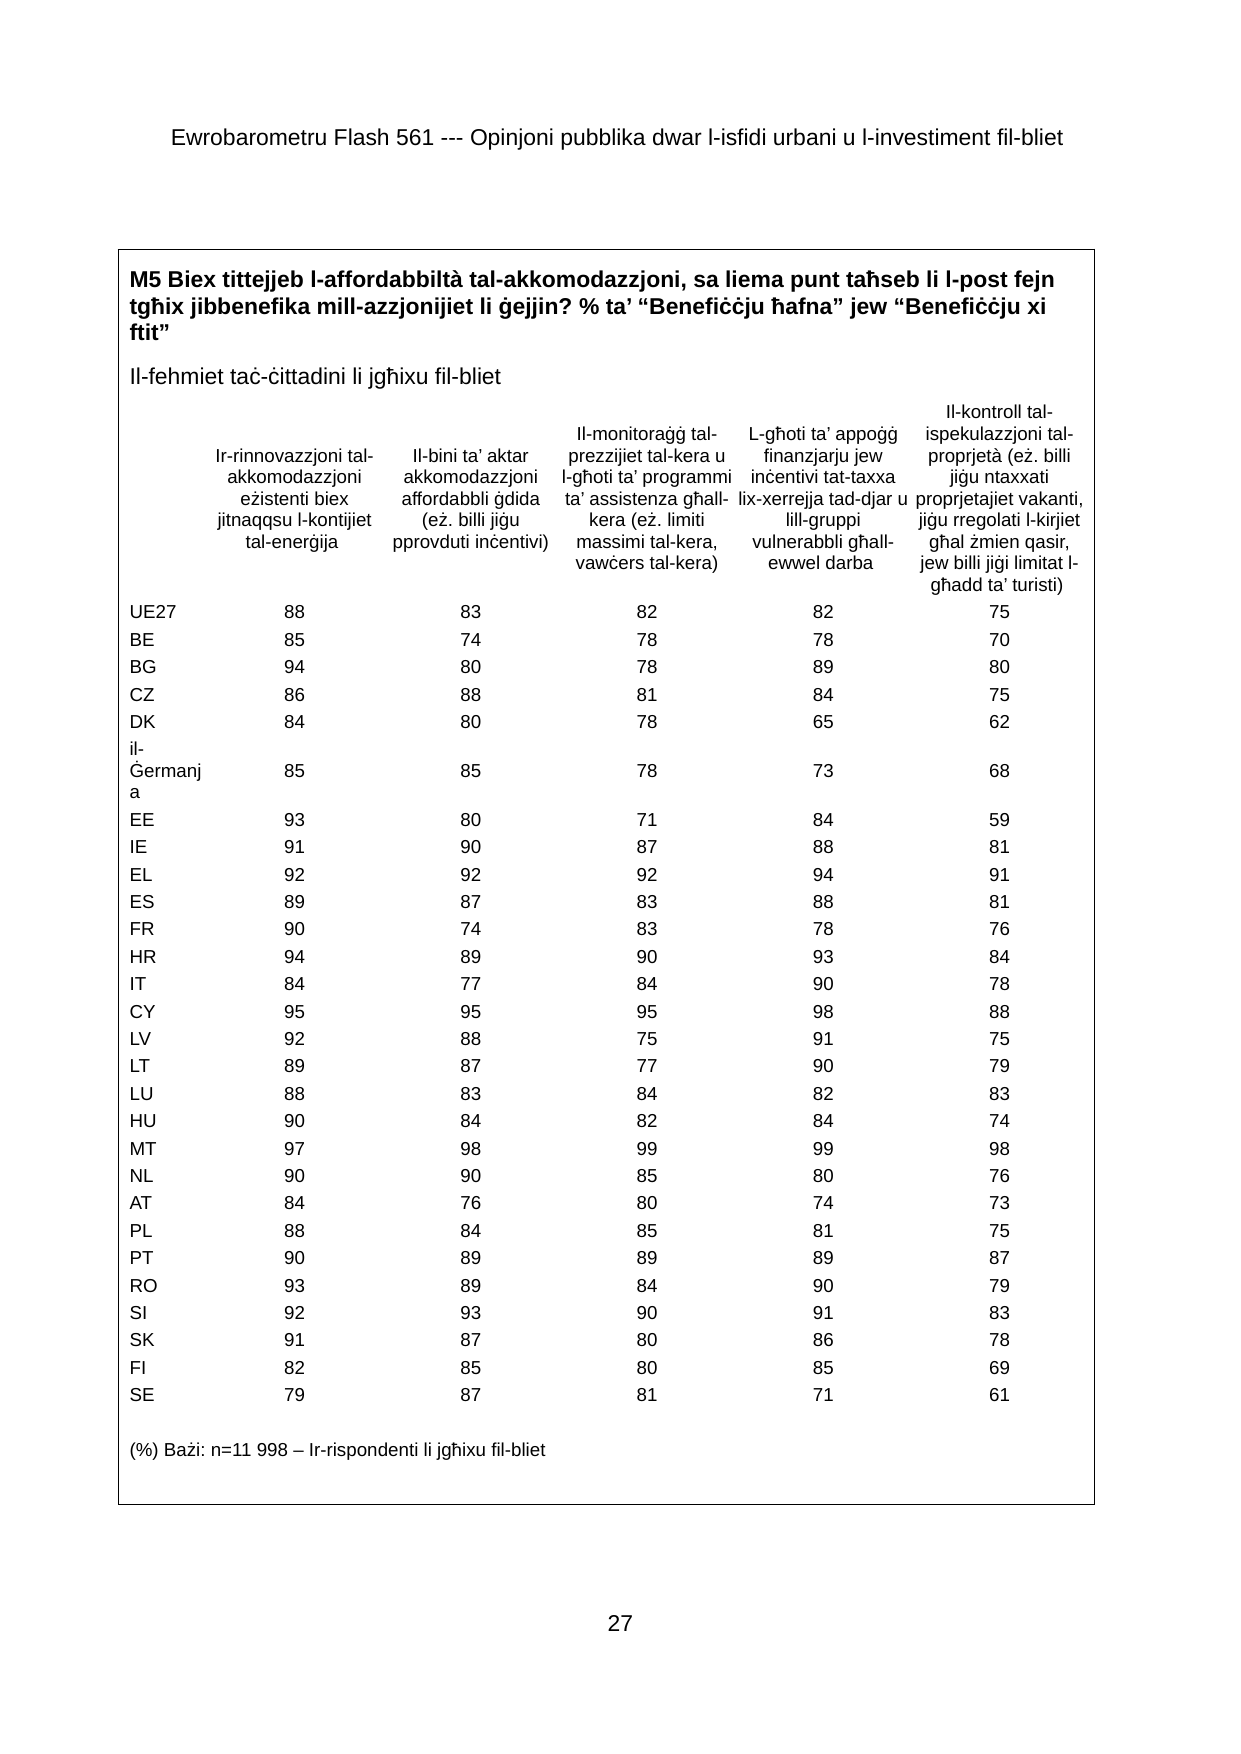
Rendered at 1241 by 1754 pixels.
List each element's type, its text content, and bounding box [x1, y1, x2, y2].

table_cell 84 [206, 1189, 382, 1217]
table_cell 92 [206, 1025, 382, 1052]
table_cell BG [126, 653, 206, 680]
table_cell [383, 1409, 559, 1436]
table_cell 84 [559, 970, 735, 997]
table_cell (%) Bażi: n=11 998 – Ir-rispondenti li jgħixu fil-bliet [126, 1436, 1087, 1463]
table_cell 78 [735, 626, 911, 653]
table_cell 81 [559, 680, 735, 708]
table_cell FR [126, 915, 206, 943]
table_cell 80 [735, 1162, 911, 1189]
table_cell 89 [206, 888, 382, 915]
table_cell 95 [206, 998, 382, 1025]
table_cell [206, 1409, 382, 1436]
table_cell 99 [559, 1135, 735, 1162]
table_cell 78 [735, 915, 911, 943]
table_cell 84 [383, 1217, 559, 1244]
table_cell 85 [383, 735, 559, 806]
table_cell Il-monitoraġġ tal-prezzijiet tal-kera u l-għoti ta’ programmi ta’ assistenza għall-kera (eż. limiti massimi tal-kera, vawċers tal-kera) [559, 398, 735, 598]
table_cell 80 [911, 653, 1087, 680]
table_cell 62 [911, 708, 1087, 735]
table_cell 79 [911, 1052, 1087, 1080]
table_cell 85 [559, 1162, 735, 1189]
table_cell 83 [383, 1080, 559, 1107]
table_cell 84 [206, 970, 382, 997]
table_cell 85 [735, 1354, 911, 1381]
table_cell 71 [735, 1381, 911, 1408]
table_cell LT [126, 1052, 206, 1080]
table_cell 85 [206, 626, 382, 653]
table_cell 92 [206, 861, 382, 888]
table_cell Il-fehmiet taċ-ċittadini li jgħixu fil-bliet [126, 354, 1087, 398]
table_cell 76 [383, 1189, 559, 1217]
table_cell 90 [559, 943, 735, 970]
table_cell 98 [735, 998, 911, 1025]
table_cell 99 [735, 1135, 911, 1162]
table_cell il-Ġermanja [126, 735, 206, 806]
table_cell 93 [383, 1299, 559, 1326]
table_header M5 Biex tittejjeb l-affordabbiltà tal-akkomodazzjoni, sa liema punt taħseb li l-post fejn tgħix jibbenefika mill-azzjonijiet li ġejjin? % ta’ “Benefiċċju ħafna” jew “Benefiċċju xi ftit” [126, 258, 1087, 354]
table_cell 95 [383, 998, 559, 1025]
table_cell 84 [206, 708, 382, 735]
table_cell RO [126, 1271, 206, 1299]
table_cell 85 [559, 1217, 735, 1244]
table_cell 94 [206, 943, 382, 970]
table_cell 89 [206, 1052, 382, 1080]
table_cell SK [126, 1326, 206, 1354]
table_cell Ir-rinnovazzjoni tal-akkomodazzjoni eżistenti biex jitnaqqsu l-kontijiet tal-enerġija [206, 398, 382, 598]
table_cell 87 [911, 1244, 1087, 1271]
table_cell [911, 1409, 1087, 1436]
table_cell 76 [911, 915, 1087, 943]
table_cell 87 [383, 1381, 559, 1408]
table_cell 90 [206, 1162, 382, 1189]
table_cell 86 [206, 680, 382, 708]
table_cell 81 [559, 1381, 735, 1408]
table_cell 88 [911, 998, 1087, 1025]
table_cell 92 [559, 861, 735, 888]
table_cell CY [126, 998, 206, 1025]
table_cell PT [126, 1244, 206, 1271]
table_cell MT [126, 1135, 206, 1162]
table_cell 88 [383, 680, 559, 708]
table_cell 70 [911, 626, 1087, 653]
table_cell 93 [206, 1271, 382, 1299]
table_cell [735, 1409, 911, 1436]
table_cell 91 [206, 1326, 382, 1354]
table_cell 90 [559, 1299, 735, 1326]
table_cell 74 [383, 915, 559, 943]
table_cell 87 [383, 1052, 559, 1080]
table_cell 78 [911, 1326, 1087, 1354]
table_cell SE [126, 1381, 206, 1408]
table_cell 97 [206, 1135, 382, 1162]
table_cell 78 [559, 653, 735, 680]
table_cell 84 [559, 1271, 735, 1299]
table_cell 76 [911, 1162, 1087, 1189]
table_cell 89 [383, 1271, 559, 1299]
table_cell 80 [559, 1326, 735, 1354]
table_cell 94 [206, 653, 382, 680]
table_cell HU [126, 1107, 206, 1134]
table_cell 82 [735, 1080, 911, 1107]
table_cell 78 [559, 626, 735, 653]
table_cell NL [126, 1162, 206, 1189]
table_cell 89 [735, 1244, 911, 1271]
table_cell 83 [911, 1299, 1087, 1326]
table_cell 90 [735, 970, 911, 997]
table_cell 74 [735, 1189, 911, 1217]
table_cell 82 [559, 1107, 735, 1134]
table_cell AT [126, 1189, 206, 1217]
table_cell 77 [559, 1052, 735, 1080]
table_cell [126, 398, 206, 598]
table_cell 82 [735, 598, 911, 626]
table_cell 83 [559, 915, 735, 943]
table_cell 85 [383, 1354, 559, 1381]
table_cell IE [126, 833, 206, 861]
table_cell 59 [911, 806, 1087, 833]
table_cell 80 [383, 708, 559, 735]
table_cell 91 [735, 1299, 911, 1326]
table_cell 89 [559, 1244, 735, 1271]
table_cell 88 [206, 1217, 382, 1244]
table_cell PL [126, 1217, 206, 1244]
table_cell 93 [206, 806, 382, 833]
table_cell 82 [206, 1354, 382, 1381]
table_cell 91 [911, 861, 1087, 888]
table_cell 92 [383, 861, 559, 888]
table_cell 88 [206, 598, 382, 626]
table_cell 65 [735, 708, 911, 735]
table_cell 88 [735, 888, 911, 915]
table_cell LV [126, 1025, 206, 1052]
table_cell 81 [911, 888, 1087, 915]
table_cell 84 [735, 680, 911, 708]
table_cell BE [126, 626, 206, 653]
table_cell 80 [383, 653, 559, 680]
table_cell 87 [383, 1326, 559, 1354]
table_cell 93 [735, 943, 911, 970]
table_cell 83 [383, 598, 559, 626]
table_cell 69 [911, 1354, 1087, 1381]
table_cell [559, 1409, 735, 1436]
table_cell Il-bini ta’ aktar akkomodazzjoni affordabbli ġdida (eż. billi jiġu pprovduti inċentivi) [383, 398, 559, 598]
table_cell [126, 1409, 206, 1436]
table_cell 87 [383, 888, 559, 915]
table_cell DK [126, 708, 206, 735]
table_cell 89 [735, 653, 911, 680]
table_cell Il-kontroll tal-ispekulazzjoni tal-proprjetà (eż. billi jiġu ntaxxati proprjetajiet vakanti, jiġu rregolati l-kirjiet għal żmien qasir, jew billi jiġi limitat l-għadd ta’ turisti) [911, 398, 1087, 598]
table_cell HR [126, 943, 206, 970]
table_cell 74 [911, 1107, 1087, 1134]
table_cell 83 [559, 888, 735, 915]
table_cell 68 [911, 735, 1087, 806]
table_cell 86 [735, 1326, 911, 1354]
table_cell 90 [383, 833, 559, 861]
table_cell 89 [383, 943, 559, 970]
table_cell ES [126, 888, 206, 915]
table_cell 78 [559, 735, 735, 806]
table_cell 77 [383, 970, 559, 997]
table_cell 88 [206, 1080, 382, 1107]
table_cell 78 [559, 708, 735, 735]
table_cell 75 [911, 1217, 1087, 1244]
table_cell 73 [735, 735, 911, 806]
table_cell 89 [383, 1244, 559, 1271]
table_cell 90 [735, 1052, 911, 1080]
table_cell 84 [735, 1107, 911, 1134]
table_cell 80 [383, 806, 559, 833]
table_cell 81 [911, 833, 1087, 861]
table_cell 75 [911, 598, 1087, 626]
table_cell FI [126, 1354, 206, 1381]
table_cell 85 [206, 735, 382, 806]
table_cell 90 [206, 915, 382, 943]
table_cell 84 [911, 943, 1087, 970]
table_cell 88 [383, 1025, 559, 1052]
table_cell EE [126, 806, 206, 833]
table_cell 90 [206, 1107, 382, 1134]
table_cell 90 [383, 1162, 559, 1189]
table_cell 73 [911, 1189, 1087, 1217]
table_cell IT [126, 970, 206, 997]
table_cell 75 [911, 680, 1087, 708]
table_cell 84 [559, 1080, 735, 1107]
table_cell 79 [206, 1381, 382, 1408]
table_cell 84 [735, 806, 911, 833]
table_cell CZ [126, 680, 206, 708]
table_cell 95 [559, 998, 735, 1025]
table_cell 92 [206, 1299, 382, 1326]
table_cell 90 [206, 1244, 382, 1271]
table_cell 83 [911, 1080, 1087, 1107]
table_cell 61 [911, 1381, 1087, 1408]
table_cell 91 [735, 1025, 911, 1052]
table_cell L-għoti ta’ appoġġ finanzjarju jew inċentivi tat-taxxa lix-xerrejja tad-djar u lill-gruppi vulnerabbli għall-ewwel darba [735, 398, 911, 598]
table_cell 74 [383, 626, 559, 653]
table_cell 75 [911, 1025, 1087, 1052]
table_cell 88 [735, 833, 911, 861]
table_cell 87 [559, 833, 735, 861]
table_cell 98 [383, 1135, 559, 1162]
table_cell SI [126, 1299, 206, 1326]
table_cell UE27 [126, 598, 206, 626]
table_cell 79 [911, 1271, 1087, 1299]
table_cell 94 [735, 861, 911, 888]
table_cell 98 [911, 1135, 1087, 1162]
table_cell 80 [559, 1189, 735, 1217]
table_cell 80 [559, 1354, 735, 1381]
table_cell EL [126, 861, 206, 888]
table_cell 91 [206, 833, 382, 861]
table_cell 78 [911, 970, 1087, 997]
table_cell 82 [559, 598, 735, 626]
table_cell 84 [383, 1107, 559, 1134]
table_cell 90 [735, 1271, 911, 1299]
table_cell 71 [559, 806, 735, 833]
table_cell 75 [559, 1025, 735, 1052]
table_cell 81 [735, 1217, 911, 1244]
table_cell LU [126, 1080, 206, 1107]
